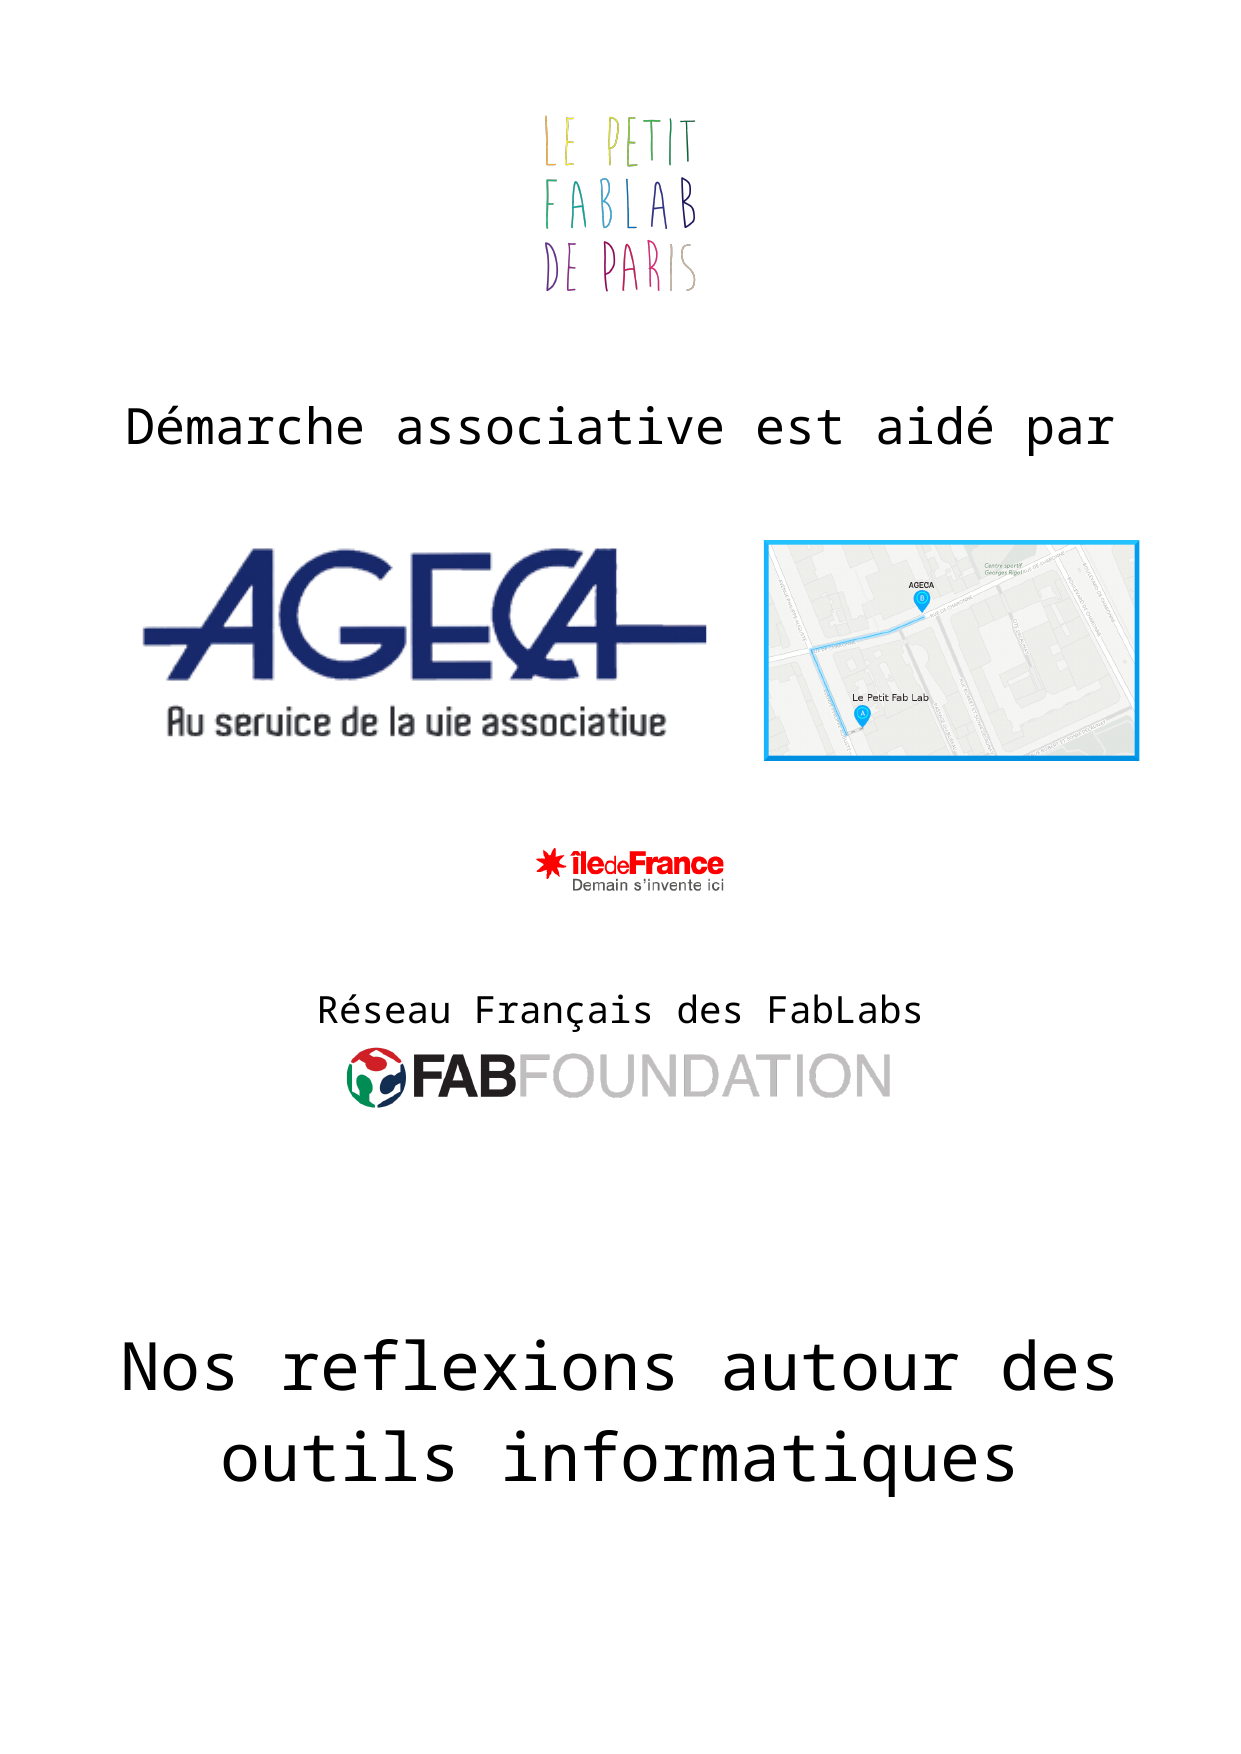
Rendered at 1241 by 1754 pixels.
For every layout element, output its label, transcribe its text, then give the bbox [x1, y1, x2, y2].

picture [763, 540, 1137, 761]
subtitle Réseau Français des FabLabs [118, 983, 1122, 1034]
picture [527, 110, 713, 297]
picture [536, 829, 724, 912]
text Démarche associative est aidé par [118, 391, 1122, 459]
text Nos reflexions autour des outils informatiques [118, 1319, 1122, 1501]
picture [99, 531, 749, 767]
picture [346, 1046, 894, 1124]
